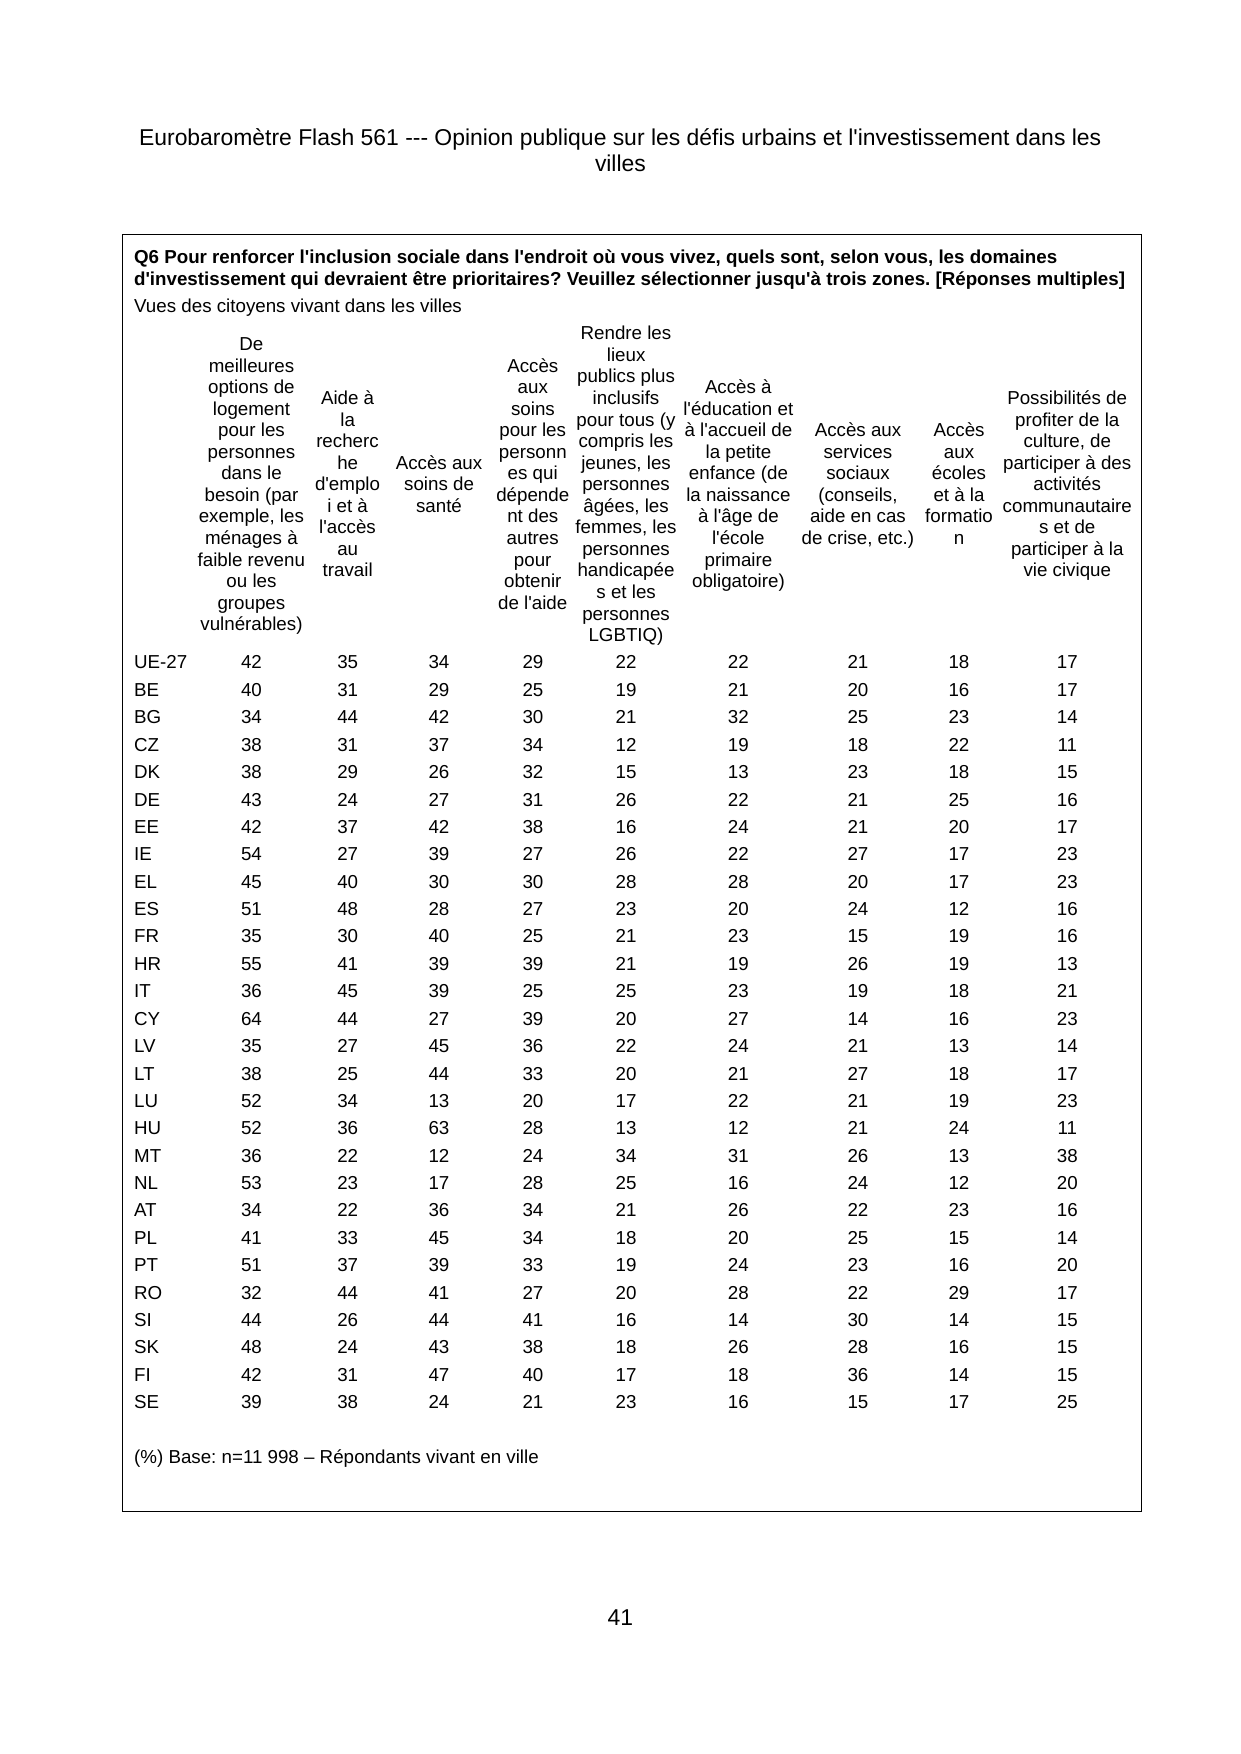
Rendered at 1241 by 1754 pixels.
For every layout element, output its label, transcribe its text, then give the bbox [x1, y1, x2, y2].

table_cell 26 [679, 1196, 797, 1224]
table_cell 41 [493, 1306, 572, 1333]
table_cell 24 [679, 1251, 797, 1278]
table_cell 15 [999, 1361, 1135, 1388]
table_cell 44 [310, 1279, 385, 1306]
table_cell 21 [679, 1059, 797, 1087]
table_cell 33 [310, 1224, 385, 1251]
table_cell 25 [797, 1224, 918, 1251]
table_cell 15 [797, 1388, 918, 1416]
table_cell Rendre les lieux publics plus inclusifs pour tous (y compris les jeunes, les personnes âgées, les femmes, les personnes handicapées et les personnes LGBTIQ) [572, 319, 679, 648]
table_cell Aide à la recherche d'emploi et à l'accès au travail [310, 319, 385, 648]
table_cell 47 [385, 1361, 493, 1388]
table_cell (%) Base: n=11 998 – Répondants vivant en ville [131, 1443, 1135, 1470]
table_cell 28 [385, 895, 493, 922]
table_cell 23 [919, 1196, 999, 1224]
table_cell 29 [385, 676, 493, 703]
table_cell 42 [385, 813, 493, 840]
table_cell 18 [679, 1361, 797, 1388]
table_cell 38 [310, 1388, 385, 1416]
table_cell 32 [192, 1279, 310, 1306]
table_cell 12 [919, 1169, 999, 1196]
table_cell 23 [572, 1388, 679, 1416]
table_cell MT [131, 1142, 192, 1169]
table_cell AT [131, 1196, 192, 1224]
table_cell BE [131, 676, 192, 703]
table_cell [679, 1416, 797, 1443]
table_cell 16 [679, 1388, 797, 1416]
table_cell 27 [385, 785, 493, 813]
table_cell 22 [679, 649, 797, 676]
table_cell 16 [999, 895, 1135, 922]
table_cell 25 [493, 676, 572, 703]
table_cell 41 [310, 950, 385, 977]
table_cell 45 [385, 1224, 493, 1251]
table_cell 26 [572, 785, 679, 813]
table_cell 45 [385, 1032, 493, 1059]
table_cell 23 [797, 1251, 918, 1278]
table_cell 15 [999, 1306, 1135, 1333]
table_cell 37 [310, 1251, 385, 1278]
table_cell 28 [493, 1114, 572, 1142]
table_cell 20 [919, 813, 999, 840]
table_cell 44 [192, 1306, 310, 1333]
table_cell [999, 1416, 1135, 1443]
table_cell 36 [493, 1032, 572, 1059]
table_cell LT [131, 1059, 192, 1087]
table_cell 36 [192, 1142, 310, 1169]
table_cell 28 [493, 1169, 572, 1196]
table_cell 22 [310, 1196, 385, 1224]
table_cell 23 [572, 895, 679, 922]
table_cell 25 [797, 703, 918, 731]
table_cell 21 [572, 950, 679, 977]
table_cell 24 [310, 1333, 385, 1361]
table_cell 39 [385, 950, 493, 977]
table_cell 16 [999, 923, 1135, 950]
table_cell 27 [310, 1032, 385, 1059]
table_cell 36 [385, 1196, 493, 1224]
table_cell 22 [679, 1087, 797, 1114]
table_cell 13 [999, 950, 1135, 977]
table_cell 15 [797, 923, 918, 950]
table_cell 21 [797, 813, 918, 840]
table_cell 54 [192, 840, 310, 868]
table_cell 34 [493, 1196, 572, 1224]
table_cell CY [131, 1005, 192, 1032]
table_cell 23 [919, 703, 999, 731]
table_cell DE [131, 785, 192, 813]
table_cell 26 [572, 840, 679, 868]
table_cell 45 [192, 868, 310, 895]
table_cell 38 [192, 731, 310, 758]
table_cell 24 [679, 813, 797, 840]
table_cell FR [131, 923, 192, 950]
table_cell 15 [999, 1333, 1135, 1361]
table_cell 40 [385, 923, 493, 950]
table_cell 27 [493, 895, 572, 922]
table_cell 43 [192, 785, 310, 813]
table_cell 31 [310, 731, 385, 758]
table_cell 14 [999, 1032, 1135, 1059]
table_cell 17 [999, 813, 1135, 840]
table_cell 21 [797, 1114, 918, 1142]
table_cell 20 [797, 868, 918, 895]
table_cell SK [131, 1333, 192, 1361]
table_cell RO [131, 1279, 192, 1306]
table_cell 31 [679, 1142, 797, 1169]
table_cell Possibilités de profiter de la culture, de participer à des activités communautaires et de participer à la vie civique [999, 319, 1135, 648]
table_cell 42 [192, 1361, 310, 1388]
table_cell 14 [919, 1361, 999, 1388]
table_cell [310, 1416, 385, 1443]
table_cell 13 [679, 758, 797, 785]
table_cell 51 [192, 1251, 310, 1278]
table_cell 27 [797, 1059, 918, 1087]
table_cell 20 [999, 1251, 1135, 1278]
table_cell EL [131, 868, 192, 895]
table_cell 21 [493, 1388, 572, 1416]
table_cell 23 [797, 758, 918, 785]
table_cell 17 [999, 1279, 1135, 1306]
table_cell 26 [310, 1306, 385, 1333]
table_cell 17 [572, 1087, 679, 1114]
table_cell 30 [493, 868, 572, 895]
table_cell 23 [310, 1169, 385, 1196]
table_cell 16 [572, 813, 679, 840]
table_cell 26 [797, 1142, 918, 1169]
table_cell [919, 1416, 999, 1443]
table_cell 18 [919, 758, 999, 785]
table_cell 34 [192, 703, 310, 731]
table_cell 39 [385, 977, 493, 1004]
table_cell NL [131, 1169, 192, 1196]
table_cell FI [131, 1361, 192, 1388]
table_cell 22 [797, 1196, 918, 1224]
table_cell 30 [385, 868, 493, 895]
table_cell Accès aux soins pour les personnes qui dépendent des autres pour obtenir de l'aide [493, 319, 572, 648]
table_cell [131, 1416, 192, 1443]
table_cell 18 [919, 977, 999, 1004]
table_cell 26 [679, 1333, 797, 1361]
table_cell 55 [192, 950, 310, 977]
table_cell Accès aux écoles et à la formation [919, 319, 999, 648]
table_cell 31 [493, 785, 572, 813]
table_cell 27 [493, 1279, 572, 1306]
table_cell 64 [192, 1005, 310, 1032]
table_cell 22 [797, 1279, 918, 1306]
table_cell [493, 1416, 572, 1443]
table_cell 45 [310, 977, 385, 1004]
table_cell 20 [679, 895, 797, 922]
table_cell 18 [919, 649, 999, 676]
table_cell 17 [919, 868, 999, 895]
table_cell 21 [679, 676, 797, 703]
table_cell 23 [679, 977, 797, 1004]
table_cell 39 [385, 1251, 493, 1278]
table_cell 29 [919, 1279, 999, 1306]
table_cell 14 [919, 1306, 999, 1333]
table_cell 36 [310, 1114, 385, 1142]
table_cell 38 [192, 1059, 310, 1087]
table_cell 33 [493, 1059, 572, 1087]
table_cell 27 [679, 1005, 797, 1032]
table_cell 39 [385, 840, 493, 868]
table_cell 28 [679, 1279, 797, 1306]
table_cell 13 [919, 1142, 999, 1169]
table_cell 16 [999, 785, 1135, 813]
table_cell 34 [493, 731, 572, 758]
table_cell 34 [192, 1196, 310, 1224]
table_cell 22 [919, 731, 999, 758]
table_cell IE [131, 840, 192, 868]
table_cell 39 [493, 1005, 572, 1032]
table_cell 21 [572, 1196, 679, 1224]
table_cell 19 [572, 676, 679, 703]
table_cell 48 [310, 895, 385, 922]
table_cell 39 [192, 1388, 310, 1416]
table_cell 19 [797, 977, 918, 1004]
table_cell 21 [797, 1087, 918, 1114]
table_cell [797, 1416, 918, 1443]
table_cell 25 [310, 1059, 385, 1087]
table_cell 32 [679, 703, 797, 731]
table_cell ES [131, 895, 192, 922]
table_cell 16 [572, 1306, 679, 1333]
table_cell 32 [493, 758, 572, 785]
table_cell 29 [310, 758, 385, 785]
table_cell 63 [385, 1114, 493, 1142]
table_cell 40 [493, 1361, 572, 1388]
table_cell 22 [679, 785, 797, 813]
table_cell 38 [493, 1333, 572, 1361]
table_cell 14 [797, 1005, 918, 1032]
table_cell De meilleures options de logement pour les personnes dans le besoin (par exemple, les ménages à faible revenu ou les groupes vulnérables) [192, 319, 310, 648]
table_cell 15 [572, 758, 679, 785]
table_cell 16 [919, 1005, 999, 1032]
table_cell 30 [310, 923, 385, 950]
table_cell 25 [999, 1388, 1135, 1416]
table_cell 44 [385, 1059, 493, 1087]
table_cell 21 [572, 923, 679, 950]
table_cell 21 [572, 703, 679, 731]
table_cell LV [131, 1032, 192, 1059]
table_cell 16 [919, 676, 999, 703]
table_cell 36 [192, 977, 310, 1004]
table_cell 27 [385, 1005, 493, 1032]
table_cell 20 [797, 676, 918, 703]
table_cell 13 [385, 1087, 493, 1114]
table_cell 19 [919, 1087, 999, 1114]
table_cell 35 [310, 649, 385, 676]
table_cell 37 [385, 731, 493, 758]
table_cell 28 [572, 868, 679, 895]
table_cell 13 [919, 1032, 999, 1059]
table_cell 17 [919, 840, 999, 868]
table_cell 31 [310, 676, 385, 703]
table_cell 24 [919, 1114, 999, 1142]
table_cell PT [131, 1251, 192, 1278]
table_cell 34 [572, 1142, 679, 1169]
table_cell 13 [572, 1114, 679, 1142]
table_cell 21 [797, 649, 918, 676]
table_cell 11 [999, 1114, 1135, 1142]
table_cell UE-27 [131, 649, 192, 676]
table_cell CZ [131, 731, 192, 758]
table_cell 38 [493, 813, 572, 840]
table_cell 48 [192, 1333, 310, 1361]
table_cell SE [131, 1388, 192, 1416]
table_cell 20 [572, 1059, 679, 1087]
table_cell 22 [310, 1142, 385, 1169]
table_cell Vues des citoyens vivant dans les villes [131, 292, 1135, 319]
table_cell EE [131, 813, 192, 840]
table_cell Accès aux services sociaux (conseils, aide en cas de crise, etc.) [797, 319, 918, 648]
table_cell 35 [192, 923, 310, 950]
table_cell 17 [999, 676, 1135, 703]
table_cell 30 [493, 703, 572, 731]
table_cell 26 [797, 950, 918, 977]
table_cell DK [131, 758, 192, 785]
table_cell 17 [999, 1059, 1135, 1087]
table_cell 33 [493, 1251, 572, 1278]
table_cell 12 [385, 1142, 493, 1169]
table_cell 19 [679, 950, 797, 977]
table_cell 25 [493, 977, 572, 1004]
table_cell 44 [385, 1306, 493, 1333]
table_cell 14 [999, 1224, 1135, 1251]
table_cell 14 [679, 1306, 797, 1333]
table_cell [192, 1416, 310, 1443]
table_cell 35 [192, 1032, 310, 1059]
table_cell PL [131, 1224, 192, 1251]
table_cell 22 [572, 1032, 679, 1059]
table_cell 16 [679, 1169, 797, 1196]
table_cell 20 [679, 1224, 797, 1251]
table_cell LU [131, 1087, 192, 1114]
table_cell BG [131, 703, 192, 731]
table_cell 24 [493, 1142, 572, 1169]
table_cell 44 [310, 703, 385, 731]
table_cell 24 [797, 1169, 918, 1196]
table_cell 30 [797, 1306, 918, 1333]
table_cell 41 [192, 1224, 310, 1251]
table_cell 29 [493, 649, 572, 676]
table_cell 38 [192, 758, 310, 785]
table_cell 31 [310, 1361, 385, 1388]
table_cell 25 [919, 785, 999, 813]
table_cell 14 [999, 703, 1135, 731]
table_cell 27 [797, 840, 918, 868]
table_cell 16 [919, 1333, 999, 1361]
table_cell 37 [310, 813, 385, 840]
table_cell 36 [797, 1361, 918, 1388]
table_cell 18 [572, 1333, 679, 1361]
table_cell 42 [192, 649, 310, 676]
table_cell 24 [385, 1388, 493, 1416]
table_cell 18 [572, 1224, 679, 1251]
table_cell 12 [679, 1114, 797, 1142]
table_cell 18 [919, 1059, 999, 1087]
table_cell IT [131, 977, 192, 1004]
table_cell 34 [310, 1087, 385, 1114]
table_cell 24 [310, 785, 385, 813]
table_cell 28 [797, 1333, 918, 1361]
table_cell 23 [999, 1005, 1135, 1032]
table_cell 21 [999, 977, 1135, 1004]
table_cell 41 [385, 1279, 493, 1306]
table_cell 19 [572, 1251, 679, 1278]
table_cell 15 [919, 1224, 999, 1251]
table_cell 44 [310, 1005, 385, 1032]
table_cell 15 [999, 758, 1135, 785]
table_cell 26 [385, 758, 493, 785]
table_cell 21 [797, 785, 918, 813]
table_cell 20 [572, 1005, 679, 1032]
table_cell 17 [919, 1388, 999, 1416]
table_cell 17 [385, 1169, 493, 1196]
table_cell 53 [192, 1169, 310, 1196]
table_cell 27 [310, 840, 385, 868]
table_cell 42 [385, 703, 493, 731]
table_cell 40 [310, 868, 385, 895]
table_cell 39 [493, 950, 572, 977]
table_cell 24 [797, 895, 918, 922]
table_cell 23 [999, 868, 1135, 895]
table_cell 23 [999, 1087, 1135, 1114]
table_cell [572, 1416, 679, 1443]
table_cell 21 [797, 1032, 918, 1059]
table_cell 25 [493, 923, 572, 950]
table_cell 22 [679, 840, 797, 868]
table_cell 51 [192, 895, 310, 922]
table_cell HU [131, 1114, 192, 1142]
table_cell HR [131, 950, 192, 977]
table_cell 19 [919, 923, 999, 950]
table_cell 16 [999, 1196, 1135, 1224]
table_cell 42 [192, 813, 310, 840]
table_cell 17 [999, 649, 1135, 676]
table_cell 23 [999, 840, 1135, 868]
table_cell 20 [572, 1279, 679, 1306]
table_cell 27 [493, 840, 572, 868]
table_cell 16 [919, 1251, 999, 1278]
table_cell 18 [797, 731, 918, 758]
table_cell Accès aux soins de santé [385, 319, 493, 648]
table_cell 17 [572, 1361, 679, 1388]
table_header Q6 Pour renforcer l'inclusion sociale dans l'endroit où vous vivez, quels sont, selon vous, les domaines d'investissement qui devraient être prioritaires? Veuillez sélectionner jusqu'à trois zones. [Réponses multiples] [131, 243, 1135, 292]
table_cell 43 [385, 1333, 493, 1361]
table_cell 12 [919, 895, 999, 922]
table_cell 34 [493, 1224, 572, 1251]
table_cell 52 [192, 1087, 310, 1114]
table_cell 20 [493, 1087, 572, 1114]
table_cell 25 [572, 977, 679, 1004]
table_cell 20 [999, 1169, 1135, 1196]
table_cell 12 [572, 731, 679, 758]
table_cell 52 [192, 1114, 310, 1142]
table_cell 19 [679, 731, 797, 758]
table_cell [385, 1416, 493, 1443]
table_cell 40 [192, 676, 310, 703]
table_cell SI [131, 1306, 192, 1333]
table_cell 34 [385, 649, 493, 676]
table_cell 22 [572, 649, 679, 676]
table_cell 25 [572, 1169, 679, 1196]
table_cell 23 [679, 923, 797, 950]
table_cell [131, 319, 192, 648]
table_cell 38 [999, 1142, 1135, 1169]
table_cell Accès à l'éducation et à l'accueil de la petite enfance (de la naissance à l'âge de l'école primaire obligatoire) [679, 319, 797, 648]
table_cell 28 [679, 868, 797, 895]
table_cell 19 [919, 950, 999, 977]
table_cell 24 [679, 1032, 797, 1059]
table_cell 11 [999, 731, 1135, 758]
